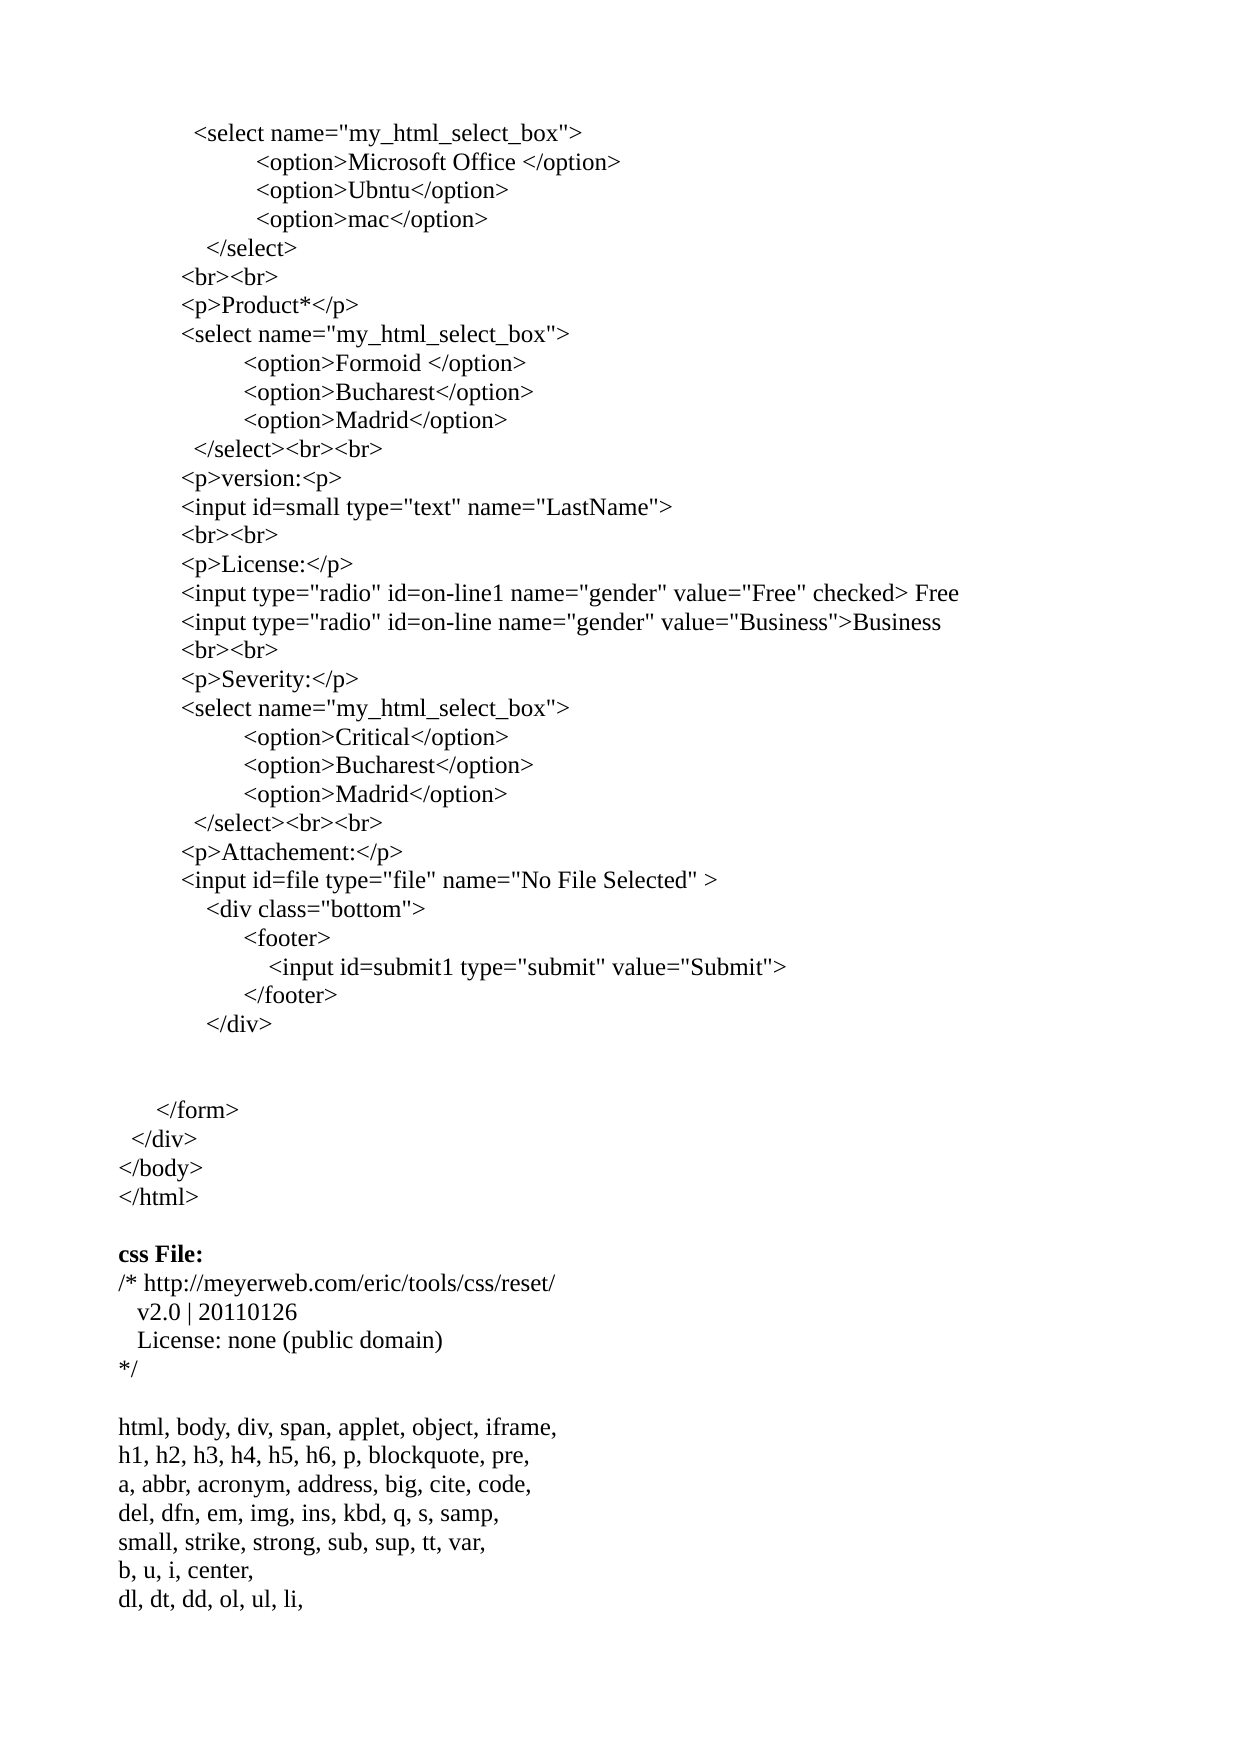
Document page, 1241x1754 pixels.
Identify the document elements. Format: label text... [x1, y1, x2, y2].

text <p>version:<p> [118, 463, 1122, 492]
text <footer> [118, 923, 1122, 952]
text v2.0 | 20110126 [118, 1297, 1122, 1326]
text </div> [118, 1009, 1122, 1038]
text <p>License:</p> [118, 549, 1122, 578]
text <option>Ubntu</option> [118, 176, 1122, 204]
text <option>Critical</option> [118, 722, 1122, 751]
text </form> [118, 1096, 1122, 1124]
text h1, h2, h3, h4, h5, h6, p, blockquote, pre, [118, 1441, 1122, 1469]
text <select name="my_html_select_box"> [118, 319, 1122, 348]
text <option>Bucharest</option> [118, 751, 1122, 779]
text <input type="radio" id=on-line name="gender" value="Business">Business [118, 607, 1122, 636]
text </select><br><br> [118, 434, 1122, 463]
text <div class="bottom"> [118, 894, 1122, 923]
text License: none (public domain) [118, 1326, 1122, 1354]
text <option>Madrid</option> [118, 779, 1122, 808]
text del, dfn, em, img, ins, kbd, q, s, samp, [118, 1498, 1122, 1527]
text html, body, div, span, applet, object, iframe, [118, 1412, 1122, 1441]
text css File: [118, 1239, 1122, 1268]
text <br><br> [118, 636, 1122, 664]
text <input id=submit1 type="submit" value="Submit"> [118, 952, 1122, 981]
text <br><br> [118, 521, 1122, 549]
text small, strike, strong, sub, sup, tt, var, [118, 1527, 1122, 1556]
text a, abbr, acronym, address, big, cite, code, [118, 1469, 1122, 1498]
text <p>Severity:</p> [118, 664, 1122, 693]
text <p>Attachement:</p> [118, 837, 1122, 866]
text <p>Product*</p> [118, 291, 1122, 319]
text <option>Microsoft Office </option> [118, 147, 1122, 176]
text b, u, i, center, [118, 1556, 1122, 1584]
text <br><br> [118, 262, 1122, 291]
text <option>Bucharest</option> [118, 377, 1122, 406]
text </div> [118, 1124, 1122, 1153]
text /* http://meyerweb.com/eric/tools/css/reset/ [118, 1268, 1122, 1297]
text <input type="radio" id=on-line1 name="gender" value="Free" checked> Free [118, 578, 1122, 607]
text </html> [118, 1182, 1122, 1211]
text */ [118, 1354, 1122, 1383]
text <option>Formoid </option> [118, 348, 1122, 377]
text </select><br><br> [118, 808, 1122, 837]
text <input id=small type="text" name="LastName"> [118, 492, 1122, 521]
text <input id=file type="file" name="No File Selected" > [118, 866, 1122, 894]
text <option>mac</option> [118, 204, 1122, 233]
text </body> [118, 1153, 1122, 1182]
text <select name="my_html_select_box"> [118, 693, 1122, 722]
text <option>Madrid</option> [118, 406, 1122, 434]
text dl, dt, dd, ol, ul, li, [118, 1584, 1122, 1613]
text <select name="my_html_select_box"> [118, 118, 1122, 147]
text </select> [118, 233, 1122, 262]
text </footer> [118, 981, 1122, 1009]
